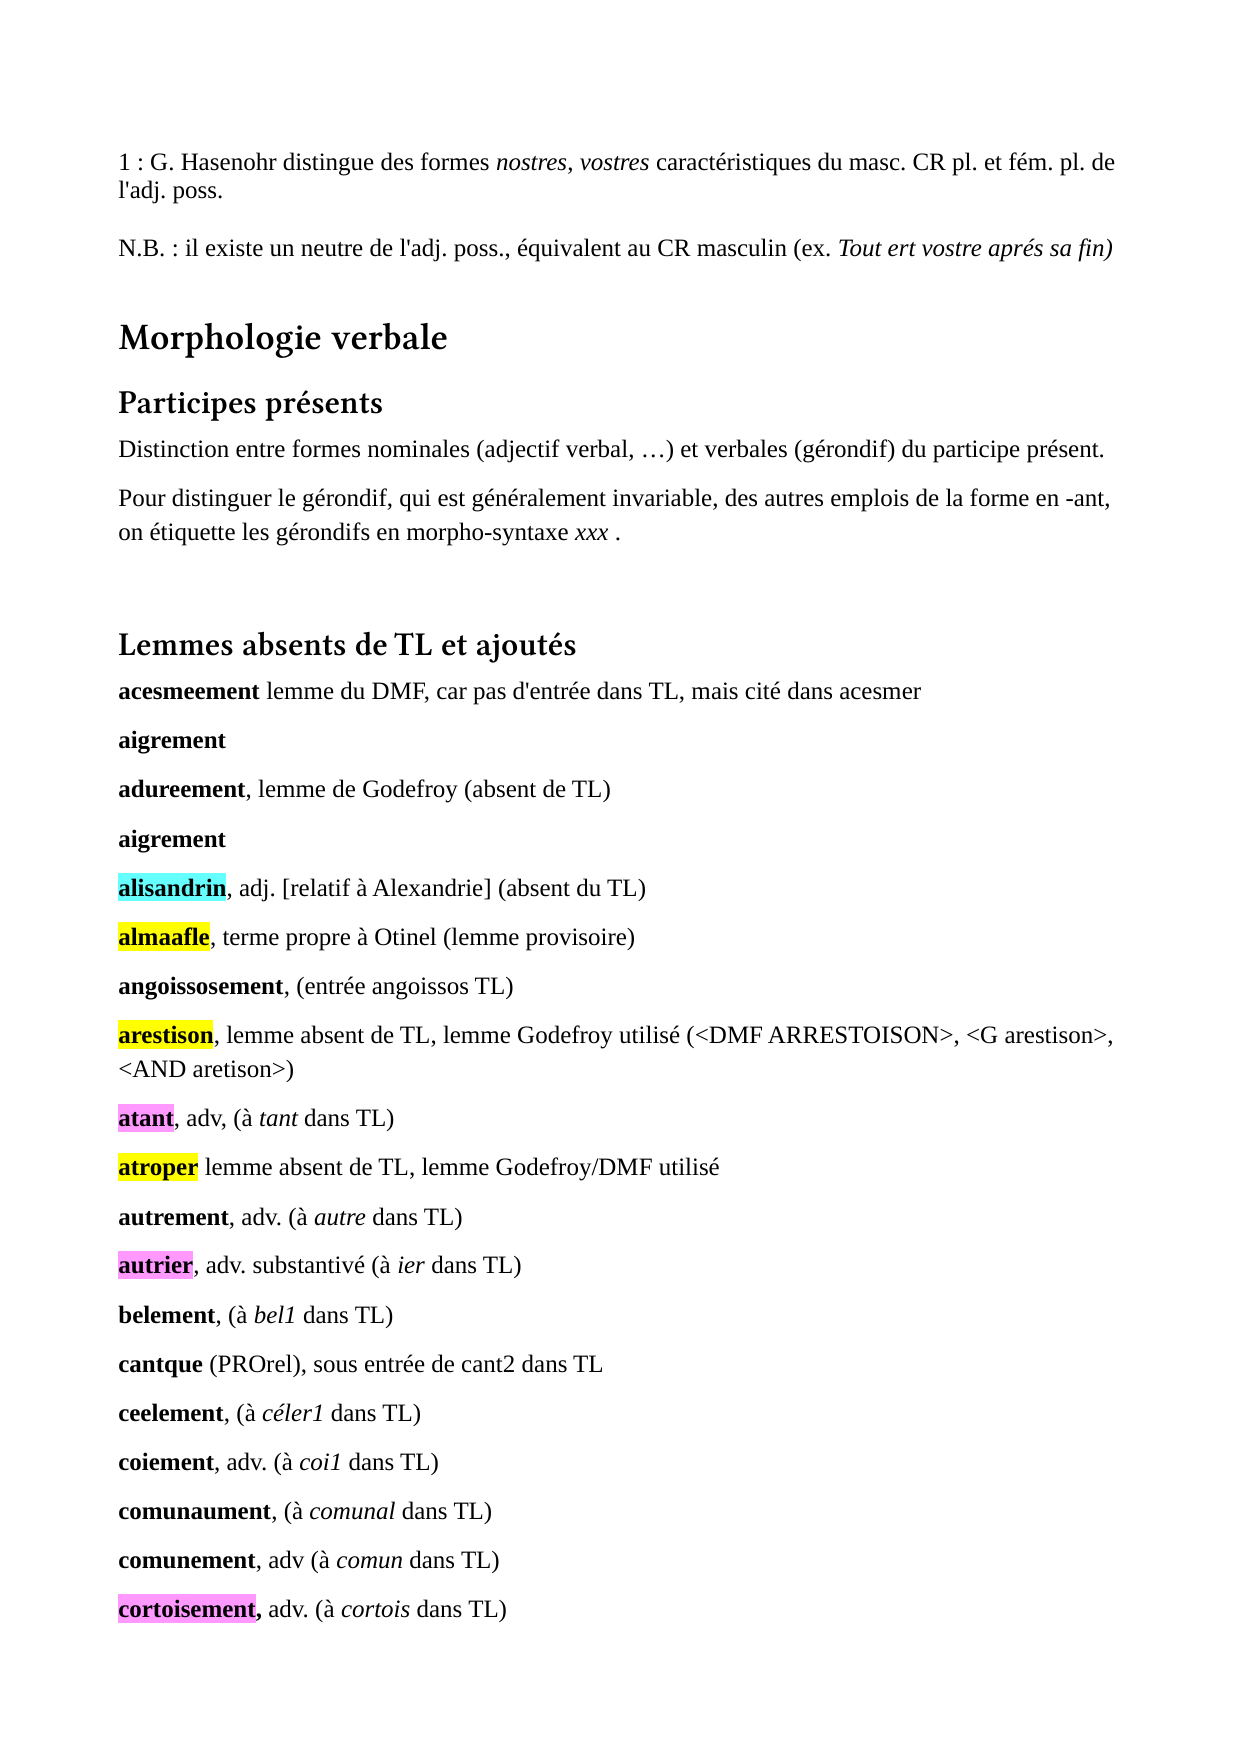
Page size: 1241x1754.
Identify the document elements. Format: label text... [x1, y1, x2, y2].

text comunaument, (à comunal dans TL) [118, 1496, 1122, 1525]
text coiement, adv. (à coi1 dans TL) [118, 1447, 1122, 1476]
text cortoisement, adv. (à cortois dans TL) [118, 1594, 1122, 1623]
text aigrement [118, 726, 1122, 754]
subtitle Lemmes absents de TL et ajoutés [118, 626, 1122, 664]
text belement, (à bel1 dans TL) [118, 1300, 1122, 1328]
text acesmeement lemme du DMF, car pas d'entrée dans TL, mais cité dans acesmer [118, 676, 1122, 705]
text almaafle, terme propre à Otinel (lemme provisoire) [118, 922, 1122, 951]
text adureement, lemme de Godefroy (absent de TL) [118, 774, 1122, 803]
text comunement, adv (à comun dans TL) [118, 1545, 1122, 1574]
text atant, adv, (à tant dans TL) [118, 1103, 1122, 1132]
text Distinction entre formes nominales (adjectif verbal, …) et verbales (gérondif) du participe présent. [118, 434, 1122, 463]
subtitle Participes présents [118, 383, 1122, 421]
text alisandrin, adj. [relatif à Alexandrie] (absent du TL) [118, 873, 1122, 901]
text atroper lemme absent de TL, lemme Godefroy/DMF utilisé [118, 1152, 1122, 1181]
text cantque (PROrel), sous entrée de cant2 dans TL [118, 1349, 1122, 1377]
text arestison, lemme absent de TL, lemme Godefroy utilisé (<DMF ARRESTOISON>, <G arestison>, <AND aretison>) [118, 1020, 1122, 1083]
text aigrement [118, 824, 1122, 852]
text autrier, adv. substantivé (à ier dans TL) [118, 1251, 1122, 1279]
text autrement, adv. (à autre dans TL) [118, 1202, 1122, 1230]
text Pour distinguer le gérondif, qui est généralement invariable, des autres emplois de la forme en -ant, on étiquette les gérondifs en morpho-syntaxe xxx . [118, 483, 1122, 546]
text angoissosement, (entrée angoissos TL) [118, 971, 1122, 999]
text ceelement, (à céler1 dans TL) [118, 1398, 1122, 1427]
text 1 : G. Hasenohr distingue des formes nostres, vostres caractéristiques du masc. CR pl. et fém. pl. de l'adj. poss. [118, 147, 1122, 204]
subtitle Morphologie verbale [118, 316, 1122, 358]
text N.B. : il existe un neutre de l'adj. poss., équivalent au CR masculin (ex. Tout ert vostre aprés sa fin) [118, 233, 1122, 262]
